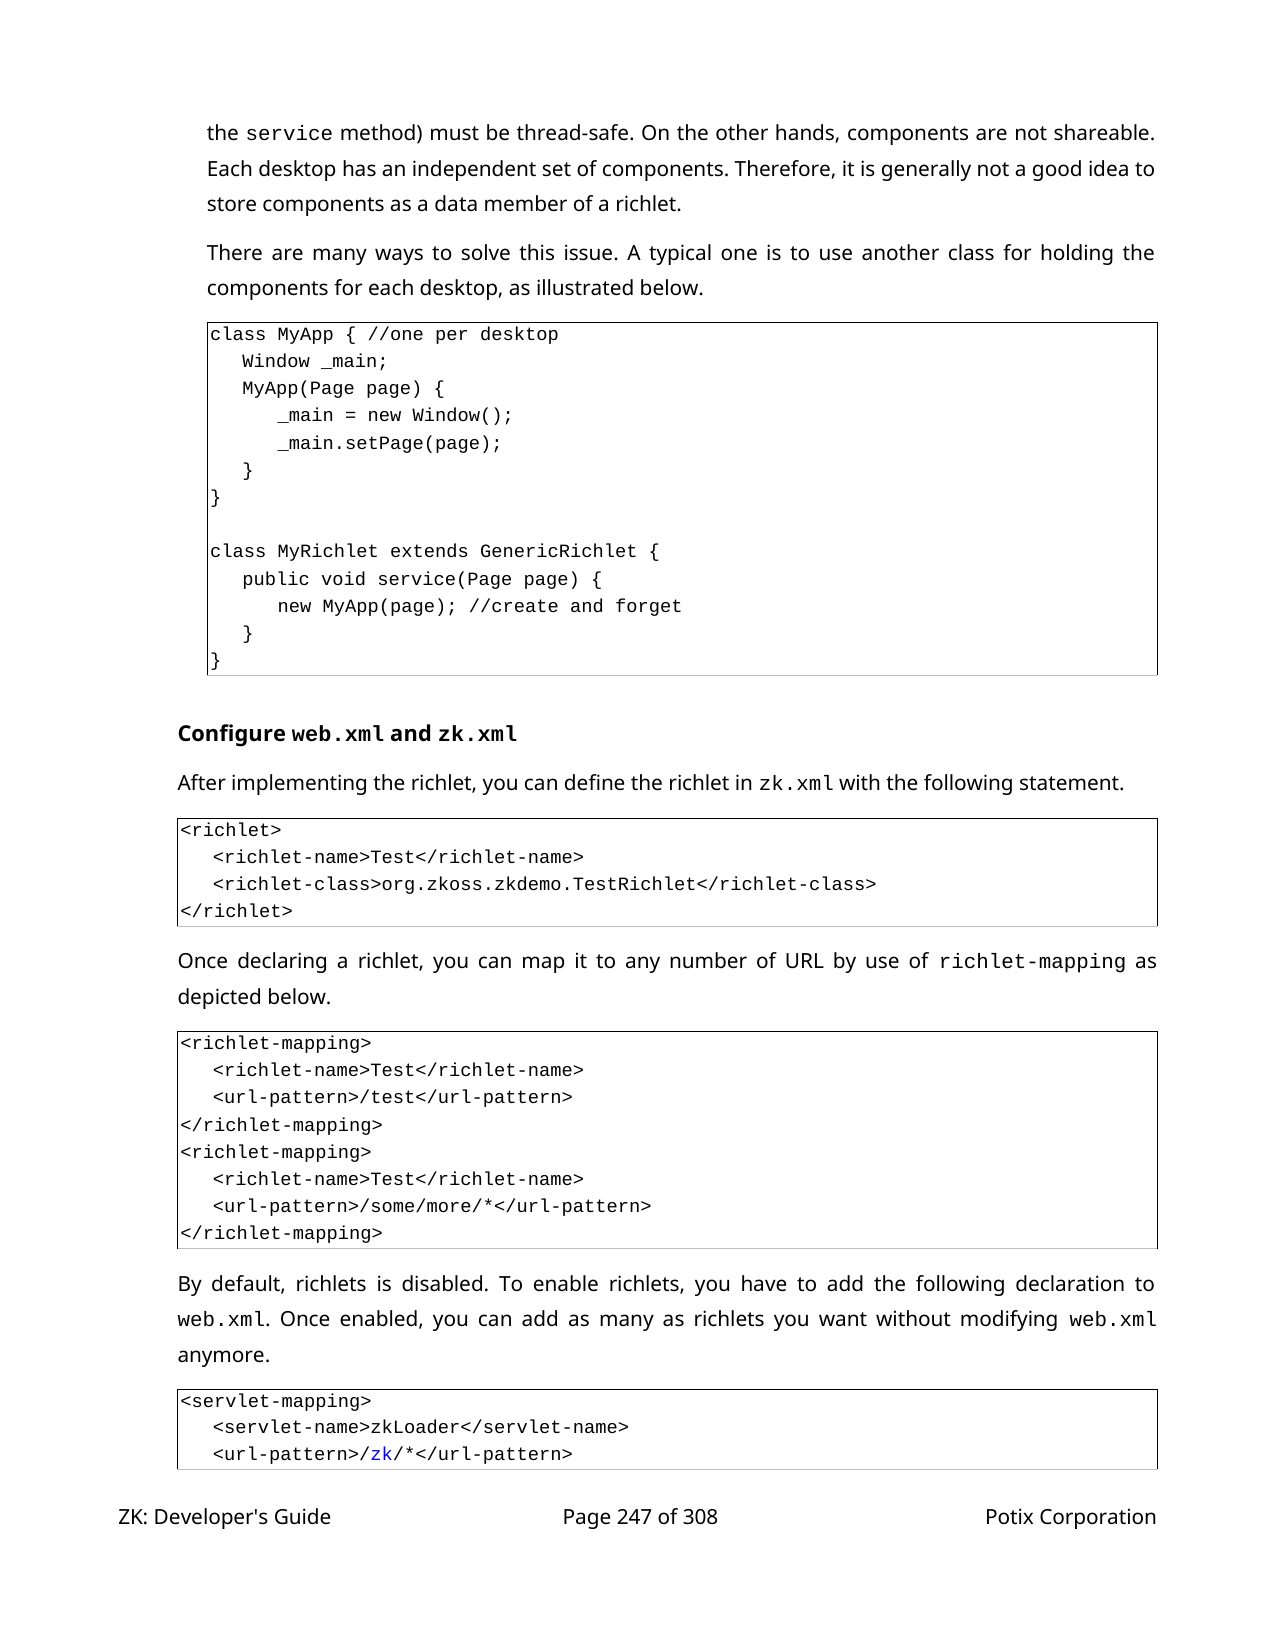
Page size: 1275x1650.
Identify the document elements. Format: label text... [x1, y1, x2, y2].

subtitle Configure web.xml and zk.xml [177, 718, 1157, 748]
text <richlet> [178, 819, 1157, 842]
text <url-pattern>/some/more/*</url-pattern> [178, 1194, 1157, 1218]
text After implementing the richlet, you can define the richlet in zk.xml with the following statement. [177, 768, 1157, 797]
text <richlet-name>Test</richlet-name> <richlet-class>org.zkoss.zkdemo.TestRichlet</richlet-class> [178, 845, 1157, 896]
text } [208, 621, 1157, 645]
text _main = new Window(); [208, 403, 1157, 428]
text class MyApp { //one per desktop [208, 323, 1157, 346]
text public void service(Page page) { [208, 566, 1157, 591]
text } [208, 458, 1157, 482]
text <url-pattern>/test</url-pattern> [178, 1085, 1157, 1109]
text <richlet-name>Test</richlet-name> [178, 1167, 1157, 1191]
text </richlet-mapping> [178, 1112, 1157, 1137]
text new MyApp(page); //create and forget [208, 594, 1157, 618]
text There are many ways to solve this issue. A typical one is to use another class for holding the components for each desktop, as illustrated below. [207, 238, 1157, 301]
text </richlet> [178, 899, 1157, 926]
text _main.setPage(page); [208, 431, 1157, 455]
text class MyRichlet extends GenericRichlet { [208, 539, 1157, 563]
text MyApp(Page page) { [208, 376, 1157, 400]
text <richlet-mapping> [178, 1032, 1157, 1055]
text <richlet-name>Test</richlet-name> [178, 1058, 1157, 1082]
text </richlet-mapping> [178, 1221, 1157, 1248]
text } [208, 648, 1157, 675]
text By default, richlets is disabled. To enable richlets, you have to add the following declaration to web.xml. Once enabled, you can add as many as richlets you want without modifying web.xml anymore. [177, 1269, 1157, 1368]
text Once declaring a richlet, you can map it to any number of URL by use of richlet-mapping as depicted below. [177, 947, 1157, 1010]
text <servlet-mapping> <servlet-name>zkLoader</servlet-name> <url-pattern>/zk/*</url-pattern> [178, 1390, 1157, 1469]
text } [208, 485, 1157, 509]
text the service method) must be thread-safe. On the other hands, components are not shareable. Each desktop has an independent set of components. Therefore, it is generally not a good idea to store components as a data member of a richlet. [207, 118, 1157, 217]
text Window _main; [208, 349, 1157, 373]
text <richlet-mapping> [178, 1140, 1157, 1164]
